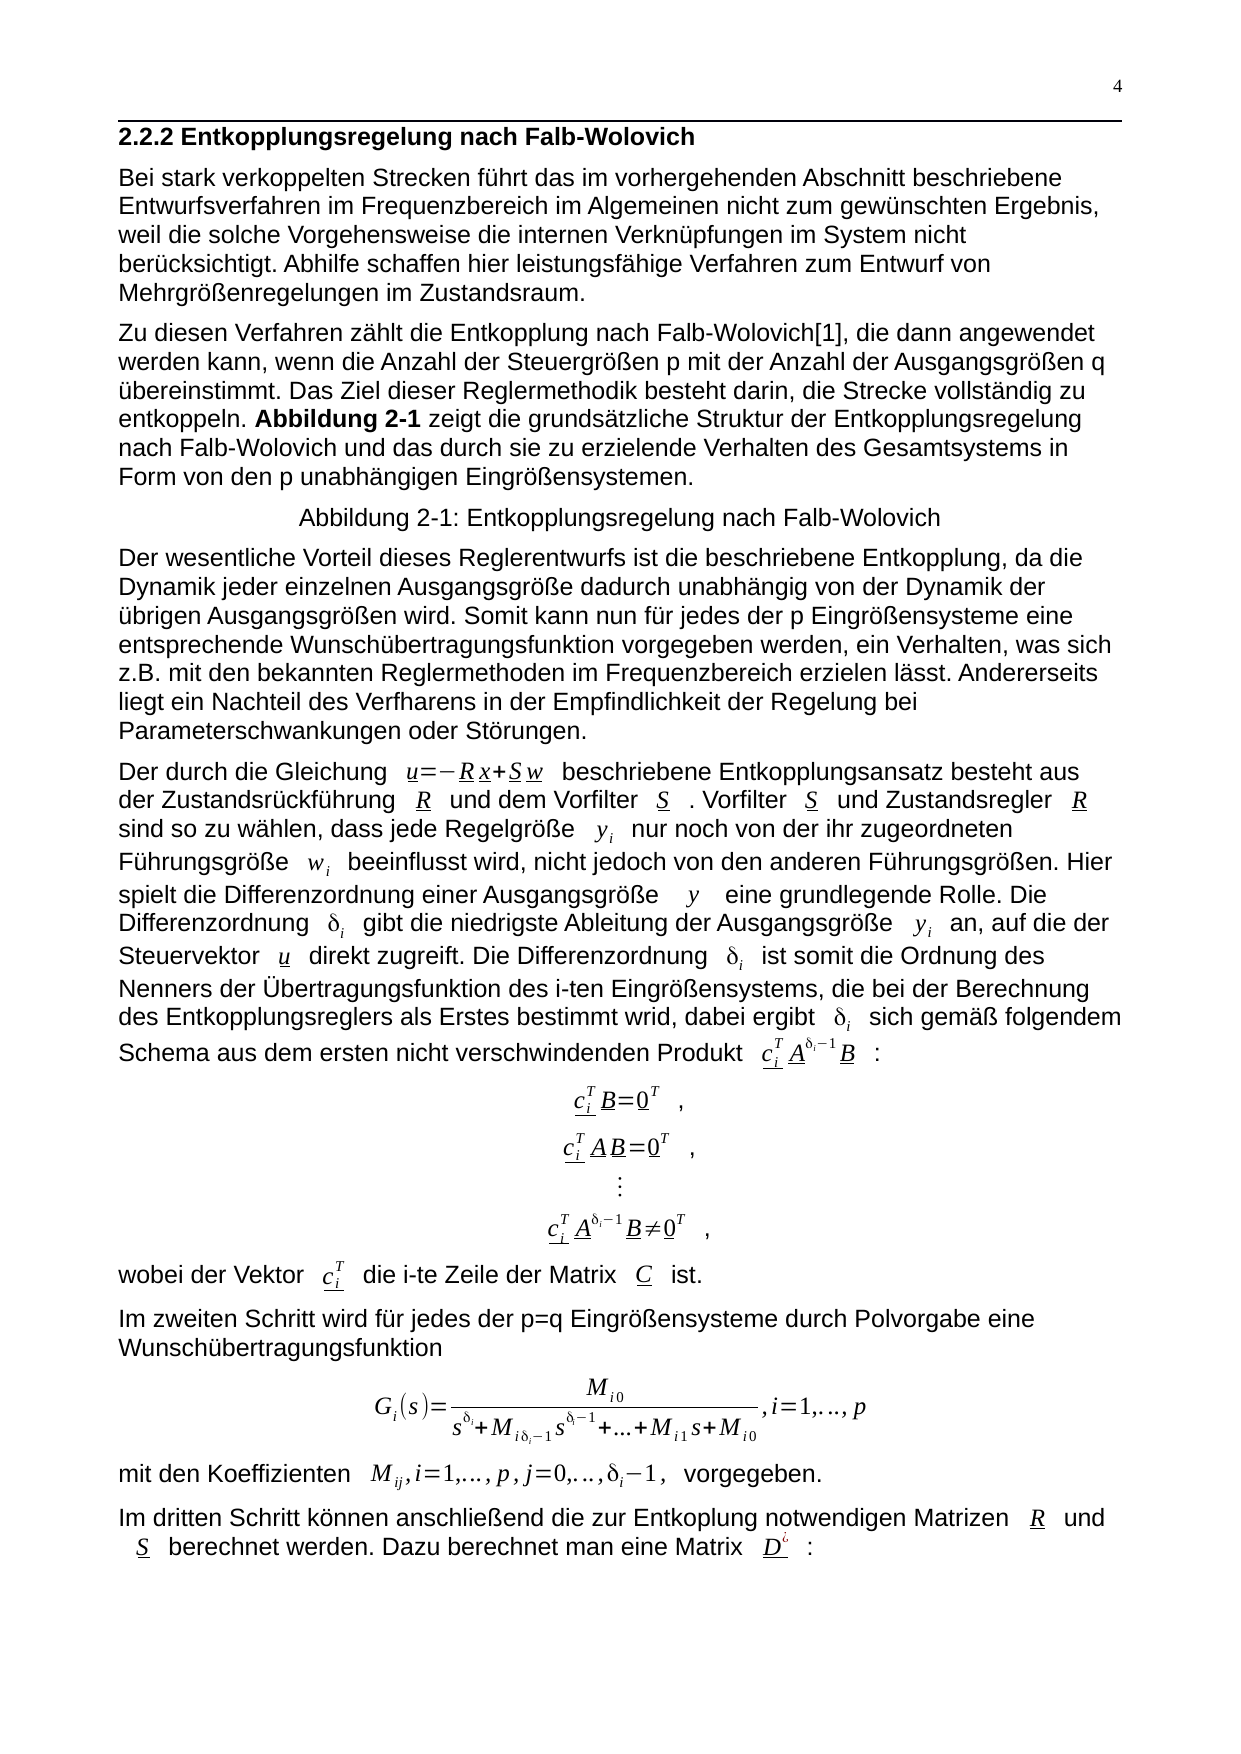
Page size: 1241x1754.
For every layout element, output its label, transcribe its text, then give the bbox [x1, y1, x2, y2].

title Im zweiten Schritt wird für jedes der p=q Eingrößensysteme durch Polvorgabe eine Wunschübertragungsfunktion [118, 1304, 1122, 1362]
title Der durch die Gleichungbeschriebene Entkopplungsansatz besteht aus der Zustandsrückführungund dem Vorfilter. Vorfilterund Zustandsreglersind so zu wählen, dass jede Regelgrößenur noch von der ihr zugeordneten Führungsgrößebeeinflusst wird, nicht jedoch von den anderen Führungsgrößen. Hier spielt die Differenzordnung einer Ausgangsgröße eine grundlegende Rolle. Die Differenzordnunggibt die niedrigste Ableitung der Ausgangsgrößean, auf die der Steuervektordirekt zugreift. Die Differenzordnungist somit die Ordnung des Nenners der Übertragungsfunktion des i-ten Eingrößensystems, die bei der Berechnung des Entkopplungsreglers als Erstes bestimmt wrid, dabei ergibtsich gemäß folgendem Schema aus dem ersten nicht verschwindenden Produkt: [118, 757, 1122, 1070]
title Abbildung 2-1: Entkopplungsregelung nach Falb-Wolovich [118, 503, 1122, 531]
title mit den Koeffizientenvorgegeben. [118, 1458, 1122, 1491]
title Im dritten Schritt können anschließend die zur Entkoplung notwendigen Matrizenundberechnet werden. Dazu berechnet man eine Matrix: [118, 1503, 1122, 1561]
title wobei der Vektordie i-te Zeile der Matrixist. [118, 1257, 1122, 1292]
title Zu diesen Verfahren zählt die Entkopplung nach Falb-Wolovich[1], die dann angewendet werden kann, wenn die Anzahl der Steuergrößen p mit der Anzahl der Ausgangsgrößen q übereinstimmt. Das Ziel dieser Reglermethodik besteht darin, die Strecke vollständig zu entkoppeln. Abbildung 2-1 zeigt die grundsätzliche Struktur der Entkopplungsregelung nach Falb-Wolovich und das durch sie zu erzielende Verhalten des Gesamtsystems in Form von den p unabhängigen Eingrößensystemen. [118, 318, 1122, 491]
title Bei stark verkoppelten Strecken führt das im vorhergehenden Abschnitt beschriebene Entwurfsverfahren im Frequenzbereich im Algemeinen nicht zum gewünschten Ergebnis, weil die solche Vorgehensweise die internen Verknüpfungen im System nicht berücksichtigt. Abhilfe schaffen hier leistungsfähige Verfahren zum Entwurf von Mehrgrößenregelungen im Zustandsraum. [118, 162, 1122, 306]
title , [118, 1082, 1122, 1117]
title , [118, 1210, 1122, 1246]
title Der wesentliche Vorteil dieses Reglerentwurfs ist die beschriebene Entkopplung, da die Dynamik jeder einzelnen Ausgangsgröße dadurch unabhängig von der Dynamik der übrigen Ausgangsgrößen wird. Somit kann nun für jedes der p Eingrößensysteme eine entsprechende Wunschübertragungsfunktion vorgegeben werden, ein Verhalten, was sich z.B. mit den bekannten Reglermethoden im Frequenzbereich erzielen lässt. Andererseits liegt ein Nachteil des Verfharens in der Empfindlichkeit der Regelung bei Parameterschwankungen oder Störungen. [118, 543, 1122, 745]
title , [118, 1129, 1122, 1164]
title 2.2.2 Entkopplungsregelung nach Falb-Wolovich [118, 122, 1122, 151]
